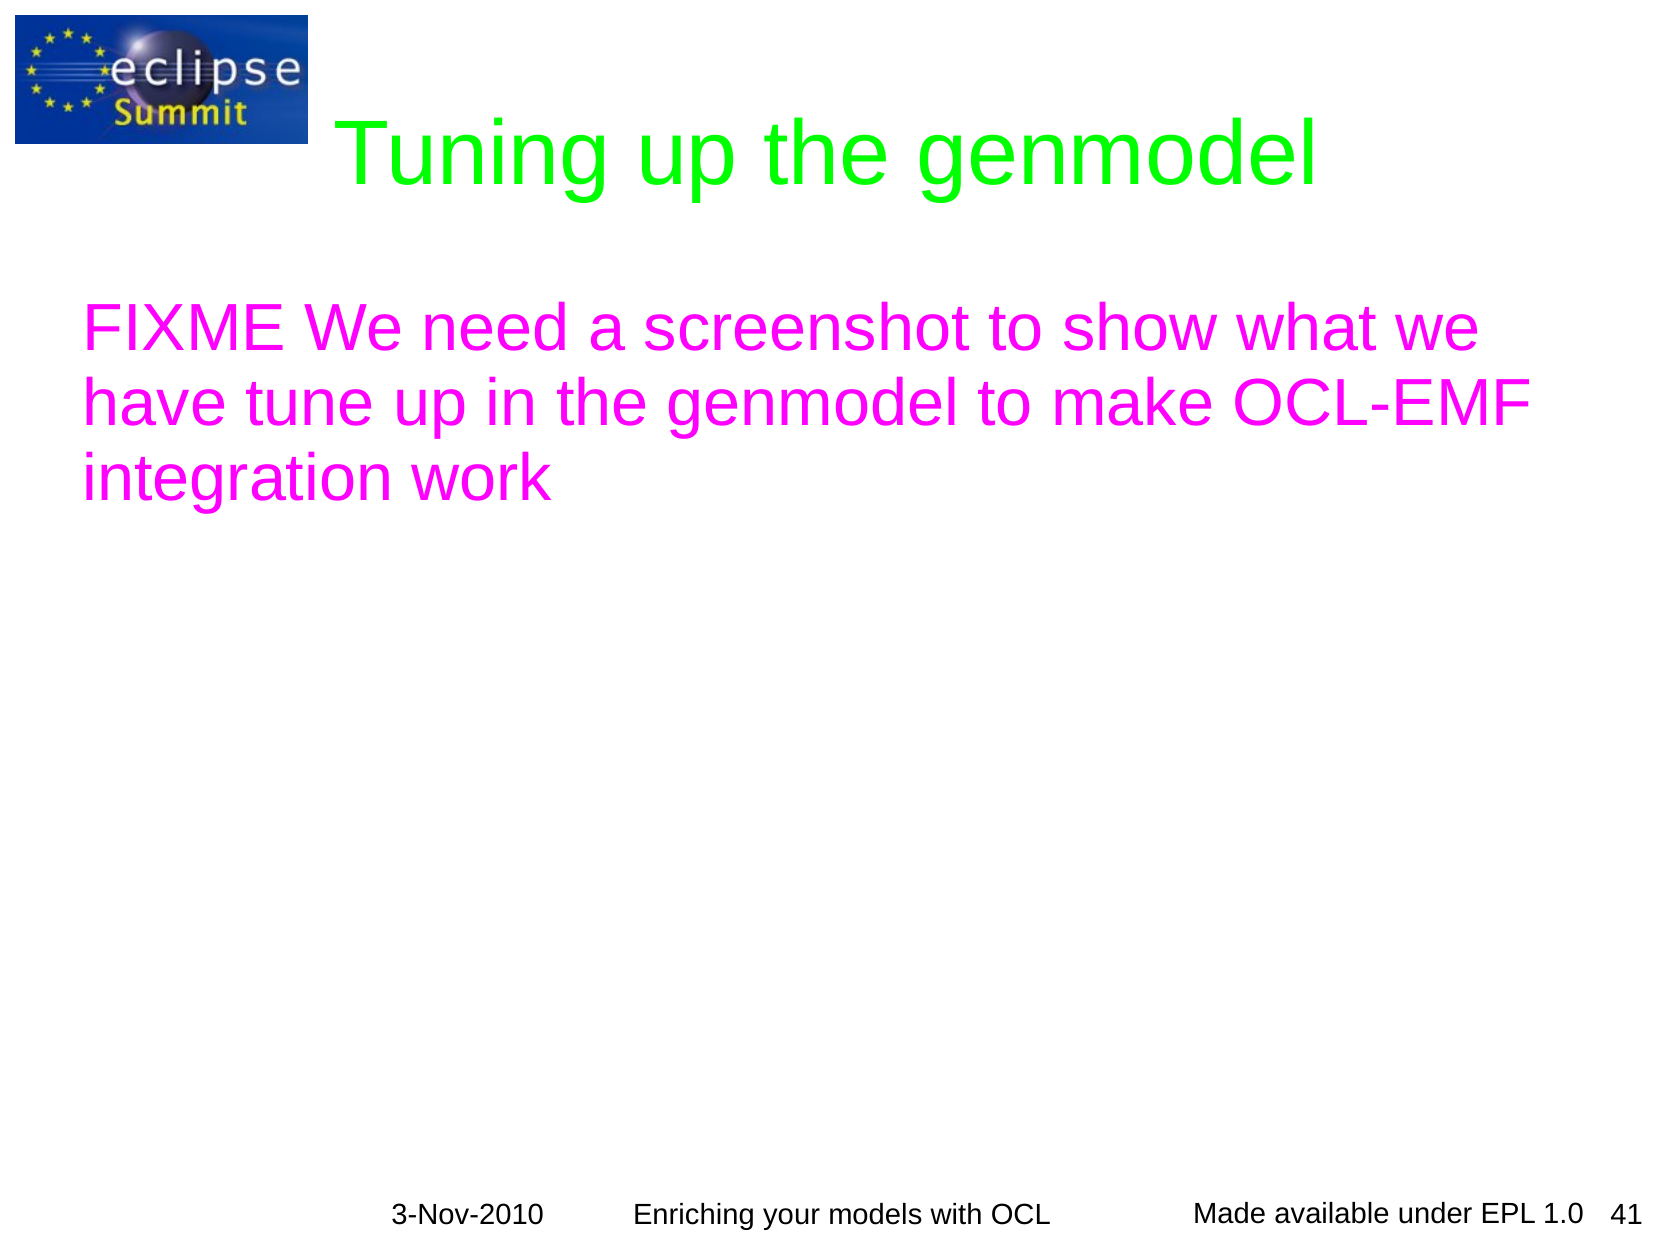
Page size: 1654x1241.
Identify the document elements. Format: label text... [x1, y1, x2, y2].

title Tuning up the genmodel [82, 56, 1571, 250]
list FIXME We need a screenshot to show what we have tune up in the genmodel to make OCL-EMF integration work [82, 290, 1571, 1094]
picture [15, 15, 308, 144]
